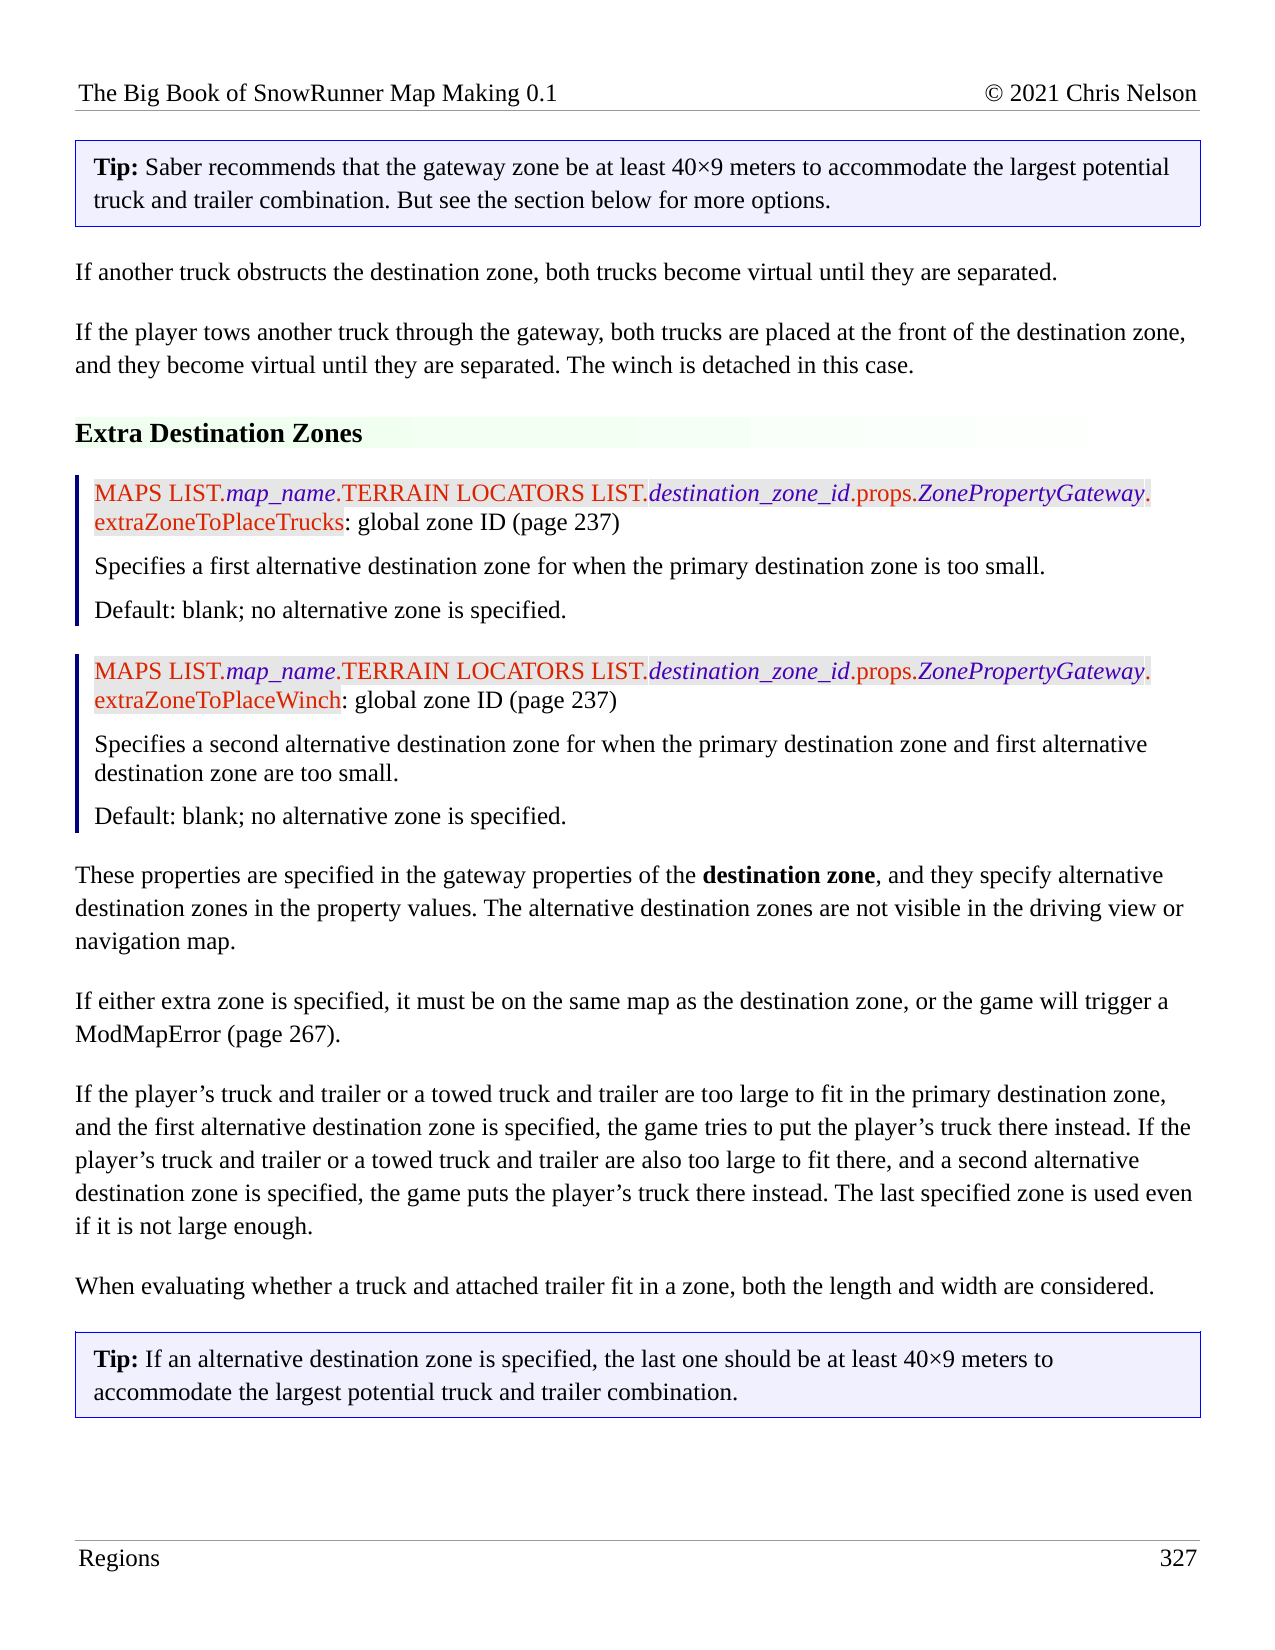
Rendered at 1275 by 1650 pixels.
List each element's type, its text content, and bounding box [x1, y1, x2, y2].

text Specifies a second alternative destination zone for when the primary destination zone and first alternative destination zone are too small. [79, 726, 1200, 786]
text Default: blank; no alternative zone is specified. [79, 592, 1200, 626]
text If either extra zone is specified, it must be on the same map as the destination zone, or the game will trigger a ModMapError (page 267). [75, 986, 1200, 1048]
text Default: blank; no alternative zone is specified. [79, 798, 1200, 833]
list If an alternative destination zone is specified, the last one should be at least 40×9 meters to accommodate the largest potential truck and trailer combination. [76, 1333, 1200, 1417]
subtitle Extra Destination Zones [75, 417, 1200, 448]
text MAPS LIST.map_name.TERRAIN LOCATORS LIST.destination_zone_id.props.ZonePropertyGateway. extraZoneToPlaceWinch: global zone ID (page 237) [75, 653, 1200, 714]
list Saber recommends that the gateway zone be at least 40×9 meters to accommodate the largest potential truck and trailer combination. But see the section below for more options. [76, 141, 1200, 226]
text If the player’s truck and trailer or a towed truck and trailer are too large to fit in the primary destination zone, and the first alternative destination zone is specified, the game tries to put the player’s truck there instead. If the player’s truck and trailer or a towed truck and trailer are also too large to fit there, and a second alternative destination zone is specified, the game puts the player’s truck there instead. The last specified zone is used even if it is not large enough. [75, 1079, 1200, 1240]
text MAPS LIST.map_name.TERRAIN LOCATORS LIST.destination_zone_id.props.ZonePropertyGateway. extraZoneToPlaceTrucks: global zone ID (page 237) [79, 475, 1200, 536]
text If another truck obstructs the destination zone, both trucks become virtual until they are separated. [75, 257, 1200, 286]
text Specifies a first alternative destination zone for when the primary destination zone is too small. [79, 548, 1200, 580]
text When evaluating whether a truck and attached trailer fit in a zone, both the length and width are considered. [75, 1271, 1200, 1300]
text If the player tows another truck through the gateway, both trucks are placed at the front of the destination zone, and they become virtual until they are separated. The winch is detached in this case. [75, 317, 1200, 379]
text These properties are specified in the gateway properties of the destination zone, and they specify alternative destination zones in the property values. The alternative destination zones are not visible in the driving view or navigation map. [75, 860, 1200, 955]
